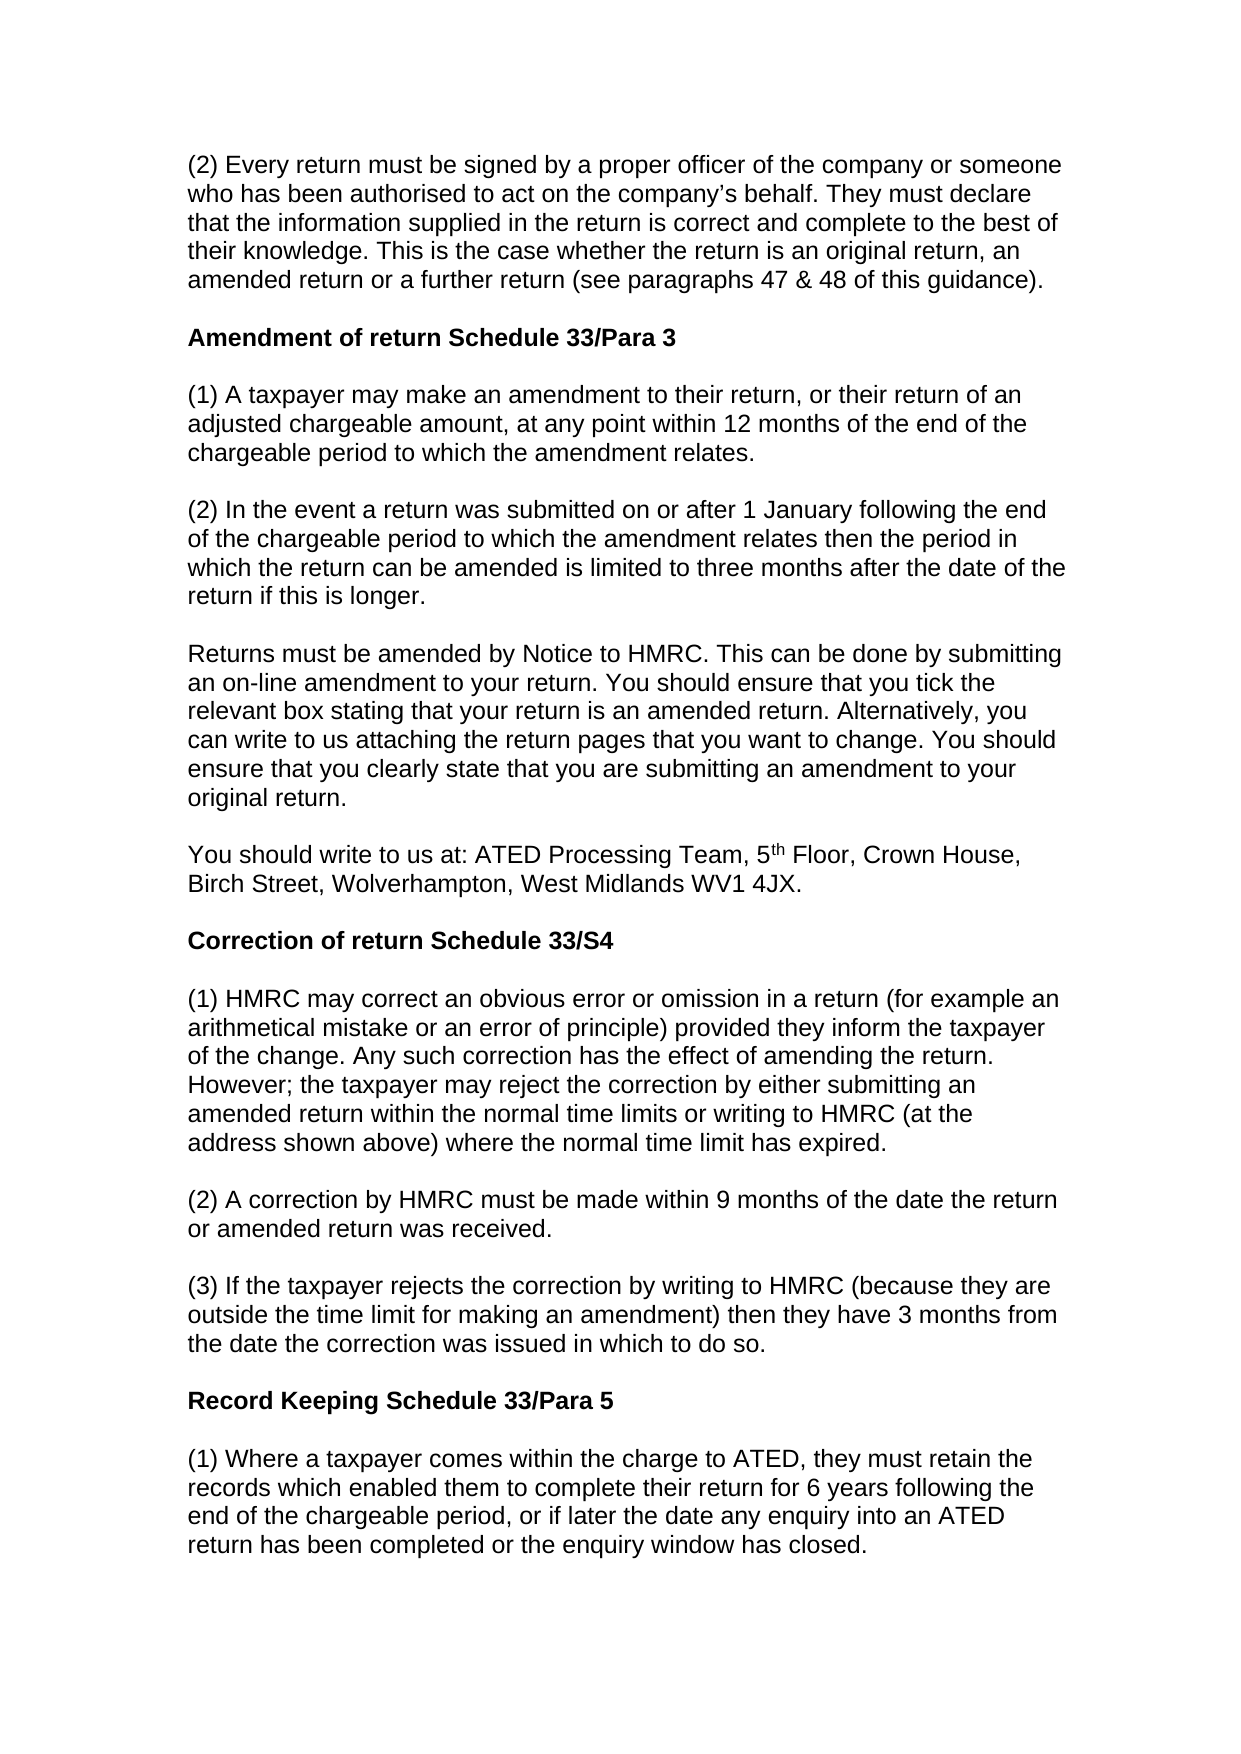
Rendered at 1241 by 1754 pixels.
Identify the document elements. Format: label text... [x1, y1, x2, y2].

text Amendment of return Schedule 33/Para 3 [187, 322, 1069, 351]
text (3) If the taxpayer rejects the correction by writing to HMRC (because they are outside the time limit for making an amendment) then they have 3 months from the date the correction was issued in which to do so. [187, 1271, 1069, 1357]
text Correction of return Schedule 33/S4 [187, 926, 1069, 955]
text (1) A taxpayer may make an amendment to their return, or their return of an adjusted chargeable amount, at any point within 12 months of the end of the chargeable period to which the amendment relates. [187, 380, 1069, 466]
text (2) In the event a return was submitted on or after 1 January following the end of the chargeable period to which the amendment relates then the period in which the return can be amended is limited to three months after the date of the return if this is longer. [187, 495, 1069, 610]
text (1) HMRC may correct an obvious error or omission in a return (for example an arithmetical mistake or an error of principle) provided they inform the taxpayer of the change. Any such correction has the effect of amending the return. However; the taxpayer may reject the correction by either submitting an amended return within the normal time limits or writing to HMRC (at the address shown above) where the normal time limit has expired. [187, 984, 1069, 1156]
text (2) A correction by HMRC must be made within 9 months of the date the return or amended return was received. [187, 1185, 1069, 1242]
text (2) Every return must be signed by a proper officer of the company or someone who has been authorised to act on the company’s behalf. They must declare that the information supplied in the return is correct and complete to the best of their knowledge. This is the case whether the return is an original return, an amended return or a further return (see paragraphs 47 & 48 of this guidance). [187, 150, 1069, 294]
text You should write to us at: ATED Processing Team, 5th Floor, Crown House, Birch Street, Wolverhampton, West Midlands WV1 4JX. [187, 840, 1069, 897]
text Record Keeping Schedule 33/Para 5 [187, 1386, 1069, 1415]
text (1) Where a taxpayer comes within the charge to ATED, they must retain the records which enabled them to complete their return for 6 years following the end of the chargeable period, or if later the date any enquiry into an ATED return has been completed or the enquiry window has closed. [187, 1444, 1069, 1559]
text Returns must be amended by Notice to HMRC. This can be done by submitting an on-line amendment to your return. You should ensure that you tick the relevant box stating that your return is an amended return. Alternatively, you can write to us attaching the return pages that you want to change. You should ensure that you clearly state that you are submitting an amendment to your original return. [187, 639, 1069, 811]
